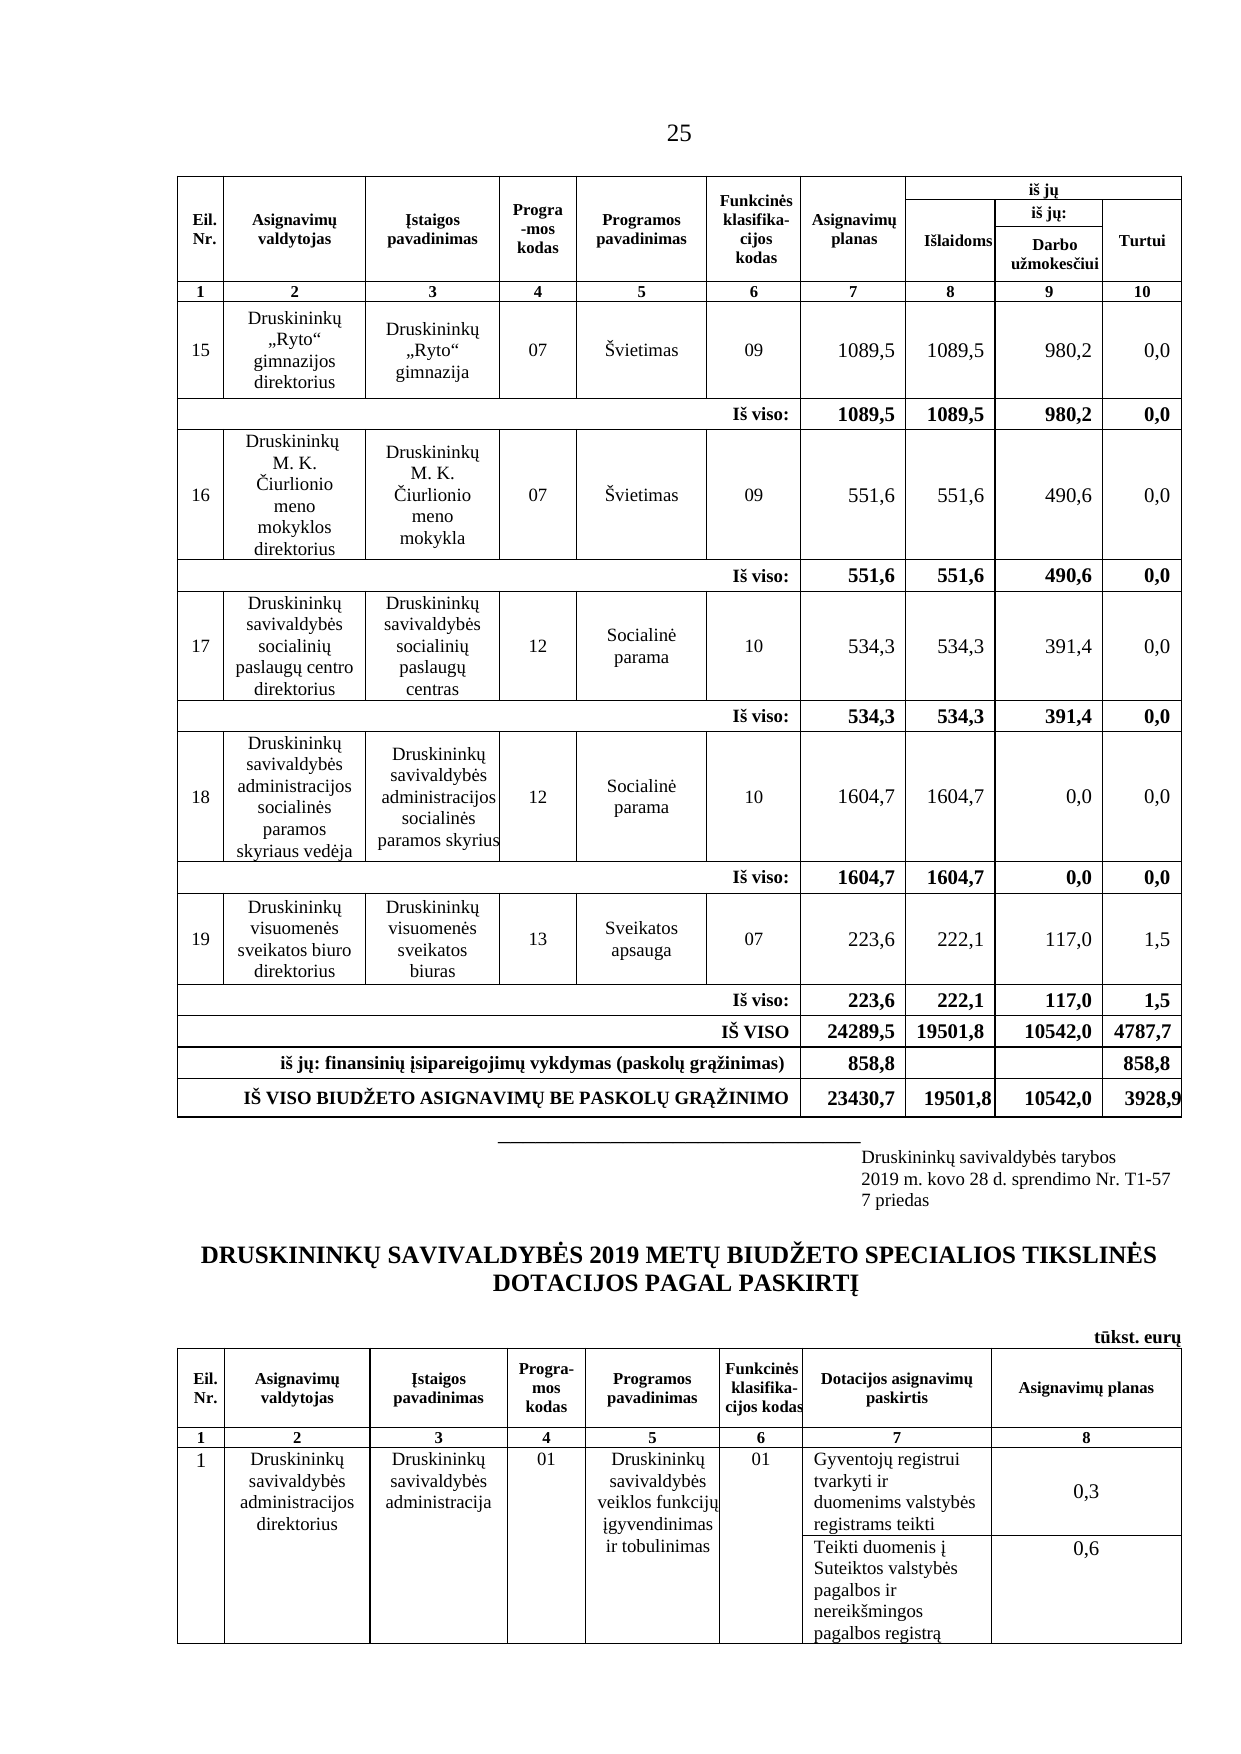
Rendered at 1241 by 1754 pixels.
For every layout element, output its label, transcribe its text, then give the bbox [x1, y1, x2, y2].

table_cell 1604,7 [801, 862, 905, 892]
table_cell 5 [577, 282, 706, 301]
table_cell Švietimas [577, 430, 706, 559]
table_cell 10 [1103, 282, 1181, 301]
table_cell 0,0 [1103, 732, 1181, 861]
table_cell 8 [992, 1428, 1181, 1447]
table_cell Iš viso: [178, 985, 800, 1015]
table_cell 19501,8 [906, 1079, 994, 1116]
table_cell 1604,7 [906, 732, 994, 861]
table_cell 15 [178, 302, 223, 398]
table_cell 0,0 [1103, 430, 1181, 559]
table_cell 490,6 [996, 560, 1102, 591]
table_cell Druskininkų visuomenės sveikatos biuro direktorius [224, 894, 365, 984]
text Druskininkų savivaldybės tarybos [389, 1146, 1181, 1168]
table_cell 5 [586, 1428, 719, 1447]
table_cell 12 [500, 592, 576, 699]
table_cell 1,5 [1103, 985, 1181, 1015]
table_cell 01 [508, 1448, 585, 1643]
table_cell Druskininkų „Ryto“ gimnazijos direktorius [224, 302, 365, 398]
table_cell 490,6 [996, 430, 1102, 559]
table_cell 10542,0 [996, 1016, 1102, 1046]
table_cell 9 [996, 282, 1102, 301]
table_cell Druskininkų savivaldybės administracijos socialinės paramos skyrius [366, 732, 499, 861]
text 7 priedas [389, 1189, 1181, 1211]
table_cell 117,0 [996, 894, 1102, 984]
table_header Asignavimų valdytojas [225, 1349, 369, 1427]
table_cell 8 [906, 282, 994, 301]
table_cell Iš viso: [178, 862, 800, 892]
table_cell 4 [500, 282, 576, 301]
table_cell 07 [500, 430, 576, 559]
table_cell 534,3 [906, 701, 994, 731]
table_cell 09 [707, 430, 800, 559]
table_cell 19501,8 [906, 1016, 994, 1046]
table_cell Iš viso: [178, 701, 800, 731]
table_header Asignavimų planas [992, 1349, 1181, 1427]
table_cell 09 [707, 302, 800, 398]
table_cell Druskininkų visuomenės sveikatos biuras [366, 894, 499, 984]
table_cell 0,3 [992, 1448, 1181, 1534]
table_cell 7 [803, 1428, 991, 1447]
table_cell Sveikatos apsauga [577, 894, 706, 984]
table_cell 858,8 [801, 1048, 905, 1078]
table_cell 16 [178, 430, 223, 559]
table_cell 391,4 [996, 701, 1102, 731]
table_cell 0,0 [1103, 862, 1181, 892]
text tūkst. eurų [177, 1326, 1181, 1347]
table_cell 0,0 [996, 862, 1102, 892]
table_cell 13 [500, 894, 576, 984]
table_header Progra-mos kodas [508, 1349, 585, 1427]
table_cell Darbo užmokesčiui [996, 227, 1102, 281]
table_cell Druskininkų M. K. Čiurlionio meno mokyklos direktorius [224, 430, 365, 559]
table_cell 1089,5 [906, 399, 994, 429]
table_cell Druskininkų savivaldybės administracija [371, 1448, 507, 1643]
table_cell 0,6 [992, 1536, 1181, 1643]
table_cell 17 [178, 592, 223, 699]
table_cell 0,0 [1103, 592, 1181, 699]
table_cell Socialinė parama [577, 732, 706, 861]
table_header Progra-mos kodas [500, 177, 576, 281]
table_cell 1089,5 [801, 399, 905, 429]
table_cell 24289,5 [801, 1016, 905, 1046]
table_header Eil. Nr. [178, 1349, 224, 1427]
table_header Asignavimų planas [801, 177, 905, 281]
table_cell Turtui [1103, 200, 1181, 281]
table_header Įstaigos pavadinimas [366, 177, 499, 281]
table_cell 0,0 [1103, 560, 1181, 591]
table_cell 3 [366, 282, 499, 301]
table_cell 1,5 [1103, 894, 1181, 984]
table_cell 534,3 [906, 592, 994, 699]
table_cell Druskininkų M. K. Čiurlionio meno mokykla [366, 430, 499, 559]
table_cell Išlaidoms [906, 200, 994, 281]
table_cell Švietimas [577, 302, 706, 398]
table_cell Druskininkų savivaldybės veiklos funkcijų įgyvendinimas ir tobulinimas [586, 1448, 719, 1643]
text 2019 m. kovo 28 d. sprendimo Nr. T1-57 [389, 1168, 1181, 1189]
table_cell 0,0 [1103, 399, 1181, 429]
table_cell 2 [225, 1428, 369, 1447]
table_cell 4787,7 [1103, 1016, 1181, 1046]
table_cell Socialinė parama [577, 592, 706, 699]
table_cell 1089,5 [906, 302, 994, 398]
table_cell Iš viso: [178, 399, 800, 429]
table_cell 01 [720, 1448, 802, 1643]
table_cell 534,3 [801, 701, 905, 731]
table_cell IŠ VISO BIUDŽETO ASIGNAVIMŲ BE PASKOLŲ GRĄŽINIMO [178, 1079, 800, 1116]
table_cell 223,6 [801, 894, 905, 984]
table_cell 19 [178, 894, 223, 984]
table_cell [996, 1048, 1102, 1078]
table_header Asignavimų valdytojas [224, 177, 365, 281]
table_cell 23430,7 [801, 1079, 905, 1116]
table_cell 1 [178, 282, 223, 301]
table_cell 0,0 [996, 732, 1102, 861]
table_cell 117,0 [996, 985, 1102, 1015]
table_cell 4 [508, 1428, 585, 1447]
table_cell [906, 1048, 994, 1078]
table_header Programos pavadinimas [577, 177, 706, 281]
table_cell 980,2 [996, 302, 1102, 398]
table_cell Iš viso: [178, 560, 800, 591]
table_cell Teikti duomenis į Suteiktos valstybės pagalbos ir nereikšmingos pagalbos registrą [803, 1536, 991, 1643]
table_cell 551,6 [801, 560, 905, 591]
table_cell 3 [371, 1428, 507, 1447]
text DRUSKININKŲ SAVIVALDYBĖS 2019 METŲ BIUDŽETO SPECIALIOS TIKSLINĖS DOTACIJOS PAGAL PASKIRTĮ [177, 1240, 1181, 1297]
table_header Eil. Nr. [178, 177, 223, 281]
table_header Dotacijos asignavimų paskirtis [803, 1349, 991, 1427]
table_cell Druskininkų savivaldybės administracijos socialinės paramos skyriaus vedėja [224, 732, 365, 861]
table_cell 2 [224, 282, 365, 301]
table_cell 551,6 [801, 430, 905, 559]
table_cell 6 [707, 282, 800, 301]
table_cell 10 [707, 592, 800, 699]
table_cell 1 [178, 1428, 224, 1447]
table_cell 18 [178, 732, 223, 861]
table_cell 3928,9 [1103, 1079, 1181, 1116]
table_cell 07 [707, 894, 800, 984]
table_cell Druskininkų savivaldybės administracijos direktorius [225, 1448, 369, 1643]
table_cell 222,1 [906, 894, 994, 984]
table_cell IŠ VISO [178, 1016, 800, 1046]
table_cell 534,3 [801, 592, 905, 699]
table_cell 980,2 [996, 399, 1102, 429]
table_cell 551,6 [906, 560, 994, 591]
text _____________________________ [177, 1118, 1181, 1146]
table_cell Druskininkų „Ryto“ gimnazija [366, 302, 499, 398]
table_cell 10542,0 [996, 1079, 1102, 1116]
table_cell Druskininkų savivaldybės socialinių paslaugų centro direktorius [224, 592, 365, 699]
table_cell Druskininkų savivaldybės socialinių paslaugų centras [366, 592, 499, 699]
table_cell 1604,7 [906, 862, 994, 892]
table_cell 1 [178, 1448, 224, 1643]
table_cell 6 [720, 1428, 802, 1447]
table_cell 07 [500, 302, 576, 398]
table_cell iš jų: finansinių įsipareigojimų vykdymas (paskolų grąžinimas) [178, 1048, 800, 1078]
table_header iš jų [906, 177, 1181, 199]
table_header Funkcinės klasifika-cijos kodas [707, 177, 800, 281]
table_header Įstaigos pavadinimas [371, 1349, 507, 1427]
table_header Funkcinės klasifika-cijos kodas [720, 1349, 802, 1427]
table_cell 222,1 [906, 985, 994, 1015]
table_cell 223,6 [801, 985, 905, 1015]
table_cell iš jų: [996, 200, 1102, 226]
table_cell 1089,5 [801, 302, 905, 398]
table_cell Gyventojų registrui tvarkyti ir duomenims valstybės registrams teikti [803, 1448, 991, 1534]
table_cell 551,6 [906, 430, 994, 559]
table_cell 0,0 [1103, 701, 1181, 731]
table_cell 858,8 [1103, 1048, 1181, 1078]
table_cell 1604,7 [801, 732, 905, 861]
table_header Programos pavadinimas [586, 1349, 719, 1427]
table_cell 0,0 [1103, 302, 1181, 398]
table_cell 10 [707, 732, 800, 861]
table_cell 391,4 [996, 592, 1102, 699]
table_cell 12 [500, 732, 576, 861]
table_cell 7 [801, 282, 905, 301]
